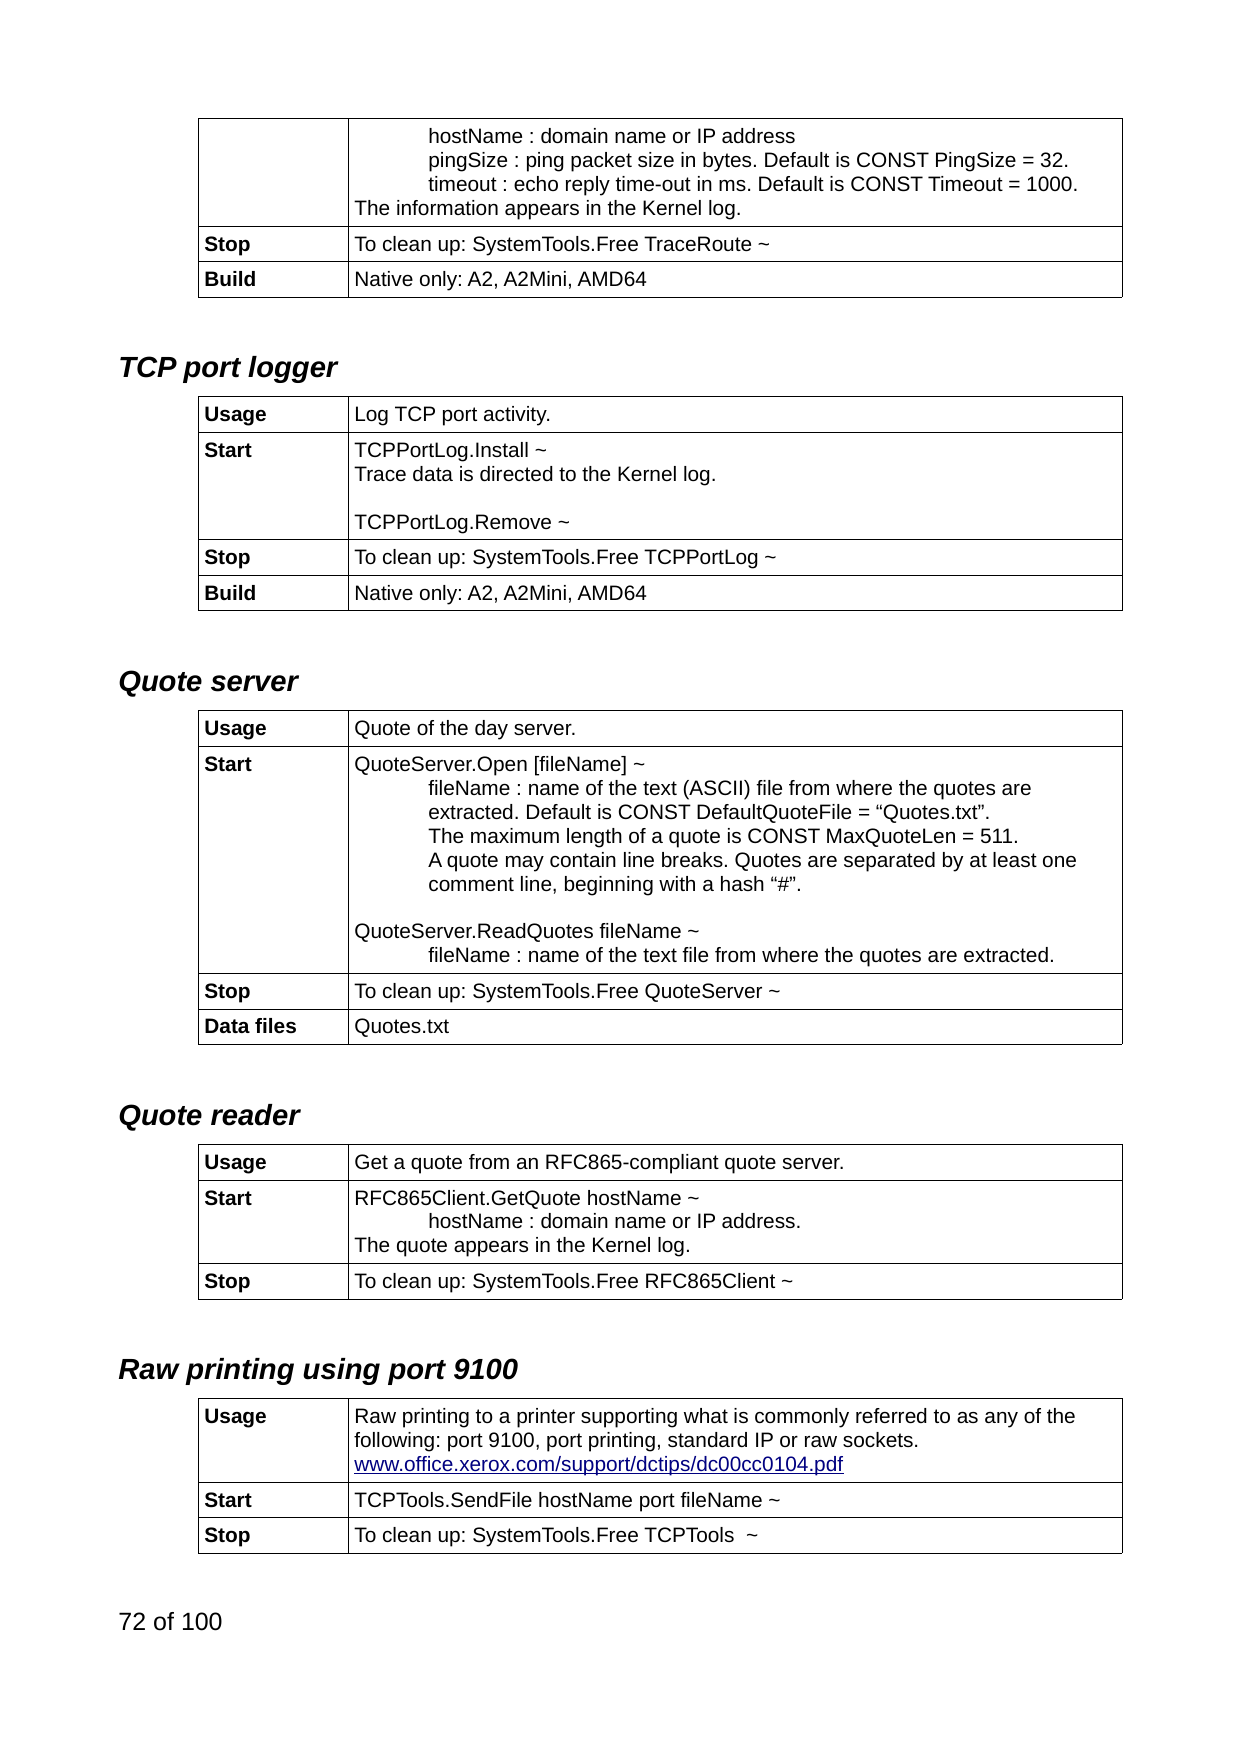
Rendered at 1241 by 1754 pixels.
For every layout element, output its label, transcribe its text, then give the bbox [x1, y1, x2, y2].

table_cell To clean up: SystemTools.Free QuoteServer ~ [349, 974, 1122, 1008]
table_cell To clean up: SystemTools.Free TCPPortLog ~ [349, 540, 1122, 575]
table_cell TCPTools.SendFile hostName port fileName ~ [349, 1483, 1122, 1517]
table_cell Build [199, 262, 348, 297]
subtitle Quote reader [118, 1098, 1122, 1131]
table_header Usage [199, 711, 348, 746]
table_header Get a quote from an RFC865-compliant quote server. [349, 1145, 1122, 1179]
table_header Usage [199, 1145, 348, 1179]
table_cell Data files [199, 1010, 348, 1044]
table_header Raw printing to a printer supporting what is commonly referred to as any of the following: port 9100, port printing, standard IP or raw sockets. www.office.xerox.com/support/dctips/dc00cc0104.pdf [349, 1399, 1122, 1482]
table_header Log TCP port activity. [349, 397, 1122, 432]
table_cell Stop [199, 1518, 348, 1553]
table_cell RFC865Client.GetQuote hostName ~ hostName : domain name or IP address. The quote appears in the Kernel log. [349, 1181, 1122, 1263]
table_cell Native only: A2, A2Mini, AMD64 [349, 576, 1122, 610]
table_header Usage [199, 397, 348, 432]
table_cell hostName : domain name or IP address pingSize : ping packet size in bytes. Default is CONST PingSize = 32. timeout : echo reply time-out in ms. Default is CONST Timeout = 1000. The information appears in the Kernel log. [349, 119, 1122, 226]
subtitle Raw printing using port 9100 [118, 1352, 1122, 1386]
table_cell To clean up: SystemTools.Free TraceRoute ~ [349, 227, 1122, 261]
table_cell Stop [199, 1264, 348, 1298]
table_cell Start [199, 1483, 348, 1517]
table_cell To clean up: SystemTools.Free RFC865Client ~ [349, 1264, 1122, 1298]
table_cell Stop [199, 227, 348, 261]
table_cell Start [199, 747, 348, 973]
table_header Usage [199, 1399, 348, 1482]
table_cell TCPPortLog.Install ~ Trace data is directed to the Kernel log. TCPPortLog.Remove ~ [349, 433, 1122, 539]
table_cell Start [199, 433, 348, 539]
table_cell To clean up: SystemTools.Free TCPTools ~ [349, 1518, 1122, 1553]
table_cell Stop [199, 974, 348, 1008]
table_cell Native only: A2, A2Mini, AMD64 [349, 262, 1122, 297]
subtitle Quote server [118, 664, 1122, 698]
subtitle TCP port logger [118, 350, 1122, 384]
table_cell Stop [199, 540, 348, 575]
table_cell Start [199, 1181, 348, 1263]
table_cell Quotes.txt [349, 1010, 1122, 1044]
table_header Quote of the day server. [349, 711, 1122, 746]
table_cell Build [199, 576, 348, 610]
table_cell [199, 119, 348, 226]
table_cell QuoteServer.Open [fileName] ~ fileName : name of the text (ASCII) file from where the quotes are extracted. Default is CONST DefaultQuoteFile = “Quotes.txt”. The maximum length of a quote is CONST MaxQuoteLen = 511. A quote may contain line breaks. Quotes are separated by at least one comment line, beginning with a hash “#”. QuoteServer.ReadQuotes fileName ~ fileName : name of the text file from where the quotes are extracted. [349, 747, 1122, 973]
